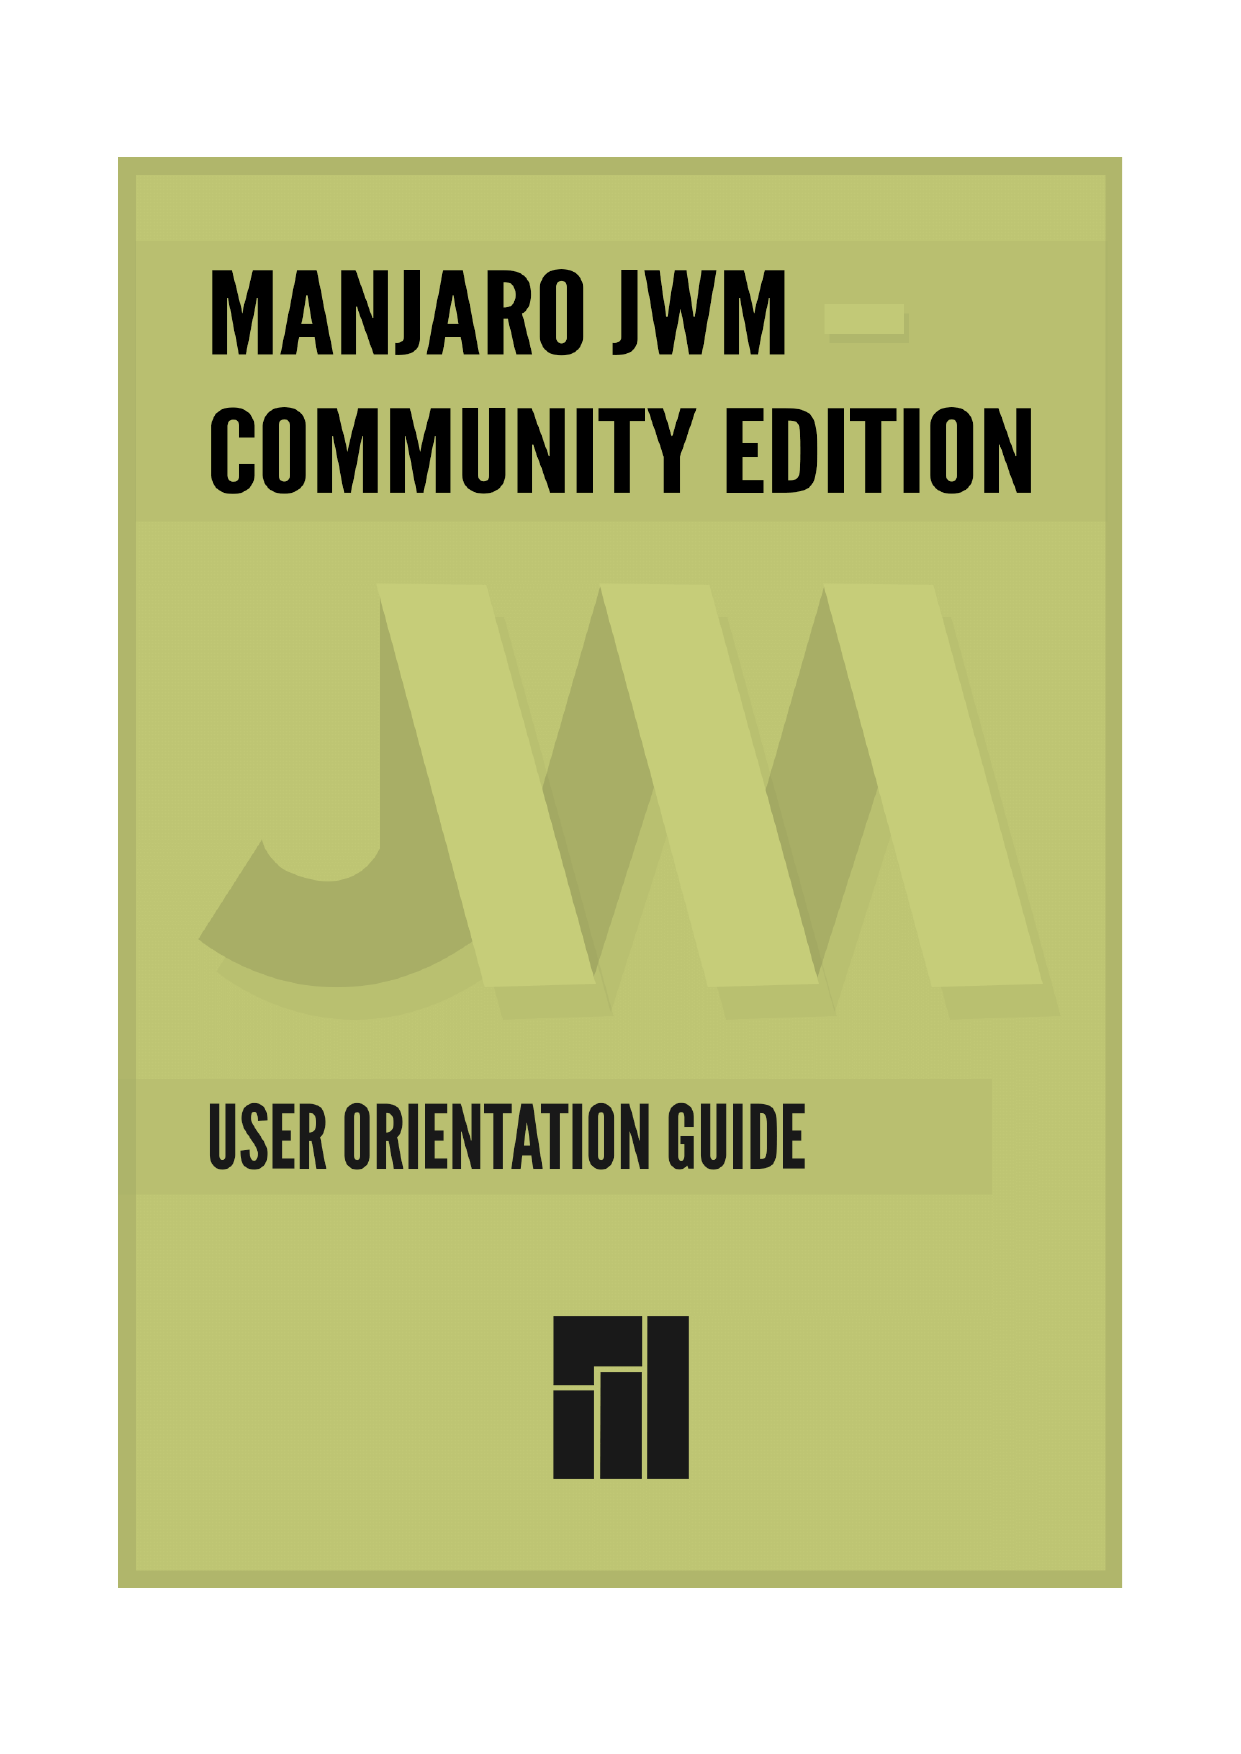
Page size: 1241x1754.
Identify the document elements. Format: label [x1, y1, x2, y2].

picture [118, 157, 1123, 1588]
